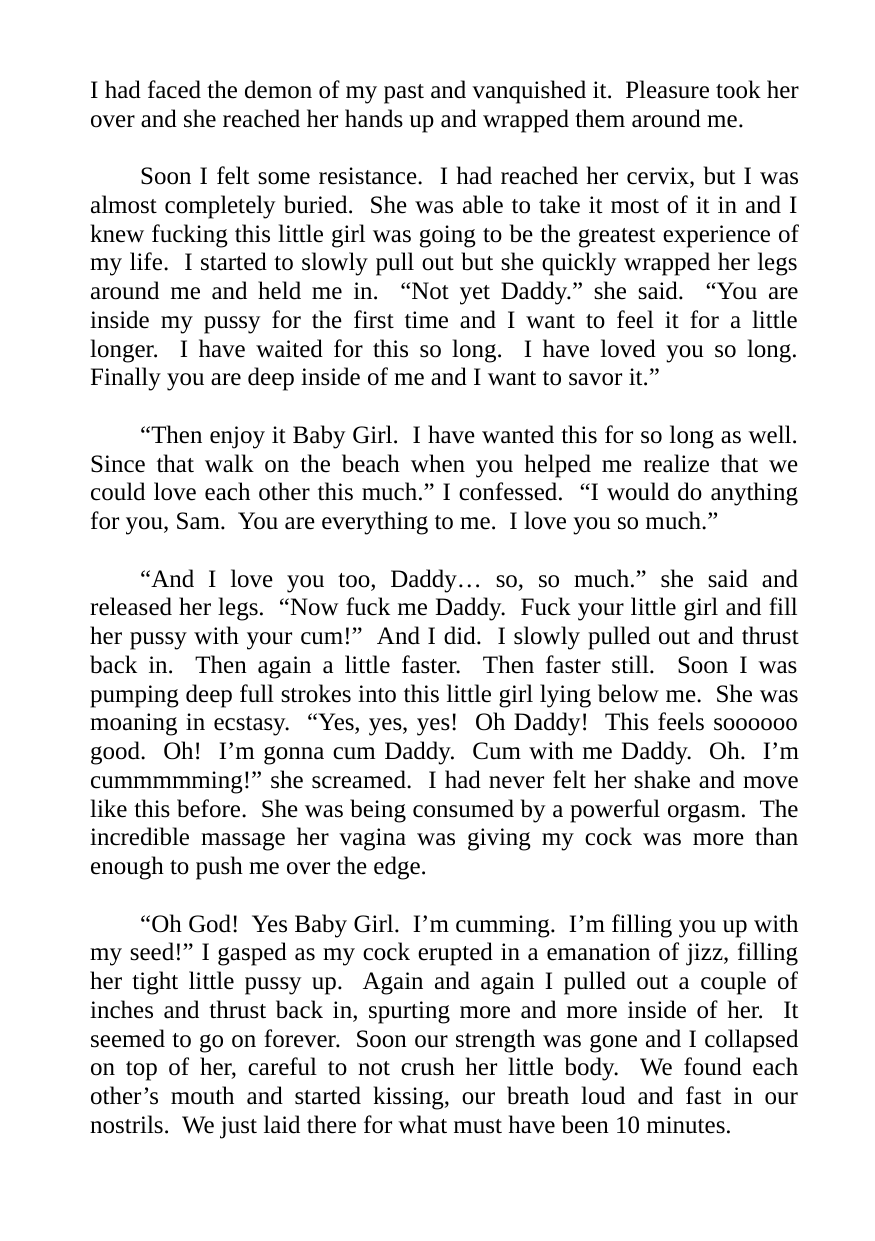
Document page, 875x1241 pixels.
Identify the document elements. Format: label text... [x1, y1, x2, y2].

text Soon I felt some resistance. I had reached her cervix, but I was almost completely buried. She was able to take it most of it in and I knew fucking this little girl was going to be the greatest experience of my life. I started to slowly pull out but she quickly wrapped her legs around me and held me in. “Not yet Daddy.” she said. “You are inside my pussy for the first time and I want to feel it for a little longer. I have waited for this so long. I have loved you so long. Finally you are deep inside of me and I want to savor it.” [90, 161, 799, 391]
text “Then enjoy it Baby Girl. I have wanted this for so long as well. Since that walk on the beach when you helped me realize that we could love each other this much.” I confessed. “I would do anything for you, Sam. You are everything to me. I love you so much.” [90, 420, 799, 535]
text I had faced the demon of my past and vanquished it. Pleasure took her over and she reached her hands up and wrapped them around me. [90, 75, 799, 132]
text “Oh God! Yes Baby Girl. I’m cumming. I’m filling you up with my seed!” I gasped as my cock erupted in a emanation of jizz, filling her tight little pussy up. Again and again I pulled out a couple of inches and thrust back in, spurting more and more inside of her. It seemed to go on forever. Soon our strength was gone and I collapsed on top of her, careful to not crush her little body. We found each other’s mouth and started kissing, our breath loud and fast in our nostrils. We just laid there for what must have been 10 minutes. [90, 909, 799, 1139]
text “And I love you too, Daddy… so, so much.” she said and released her legs. “Now fuck me Daddy. Fuck your little girl and fill her pussy with your cum!” And I did. I slowly pulled out and thrust back in. Then again a little faster. Then faster still. Soon I was pumping deep full strokes into this little girl lying below me. She was moaning in ecstasy. “Yes, yes, yes! Oh Daddy! This feels soooooo good. Oh! I’m gonna cum Daddy. Cum with me Daddy. Oh. I’m cummmmming!” she screamed. I had never felt her shake and move like this before. She was being consumed by a powerful orgasm. The incredible massage her vagina was giving my cock was more than enough to push me over the edge. [90, 564, 799, 880]
